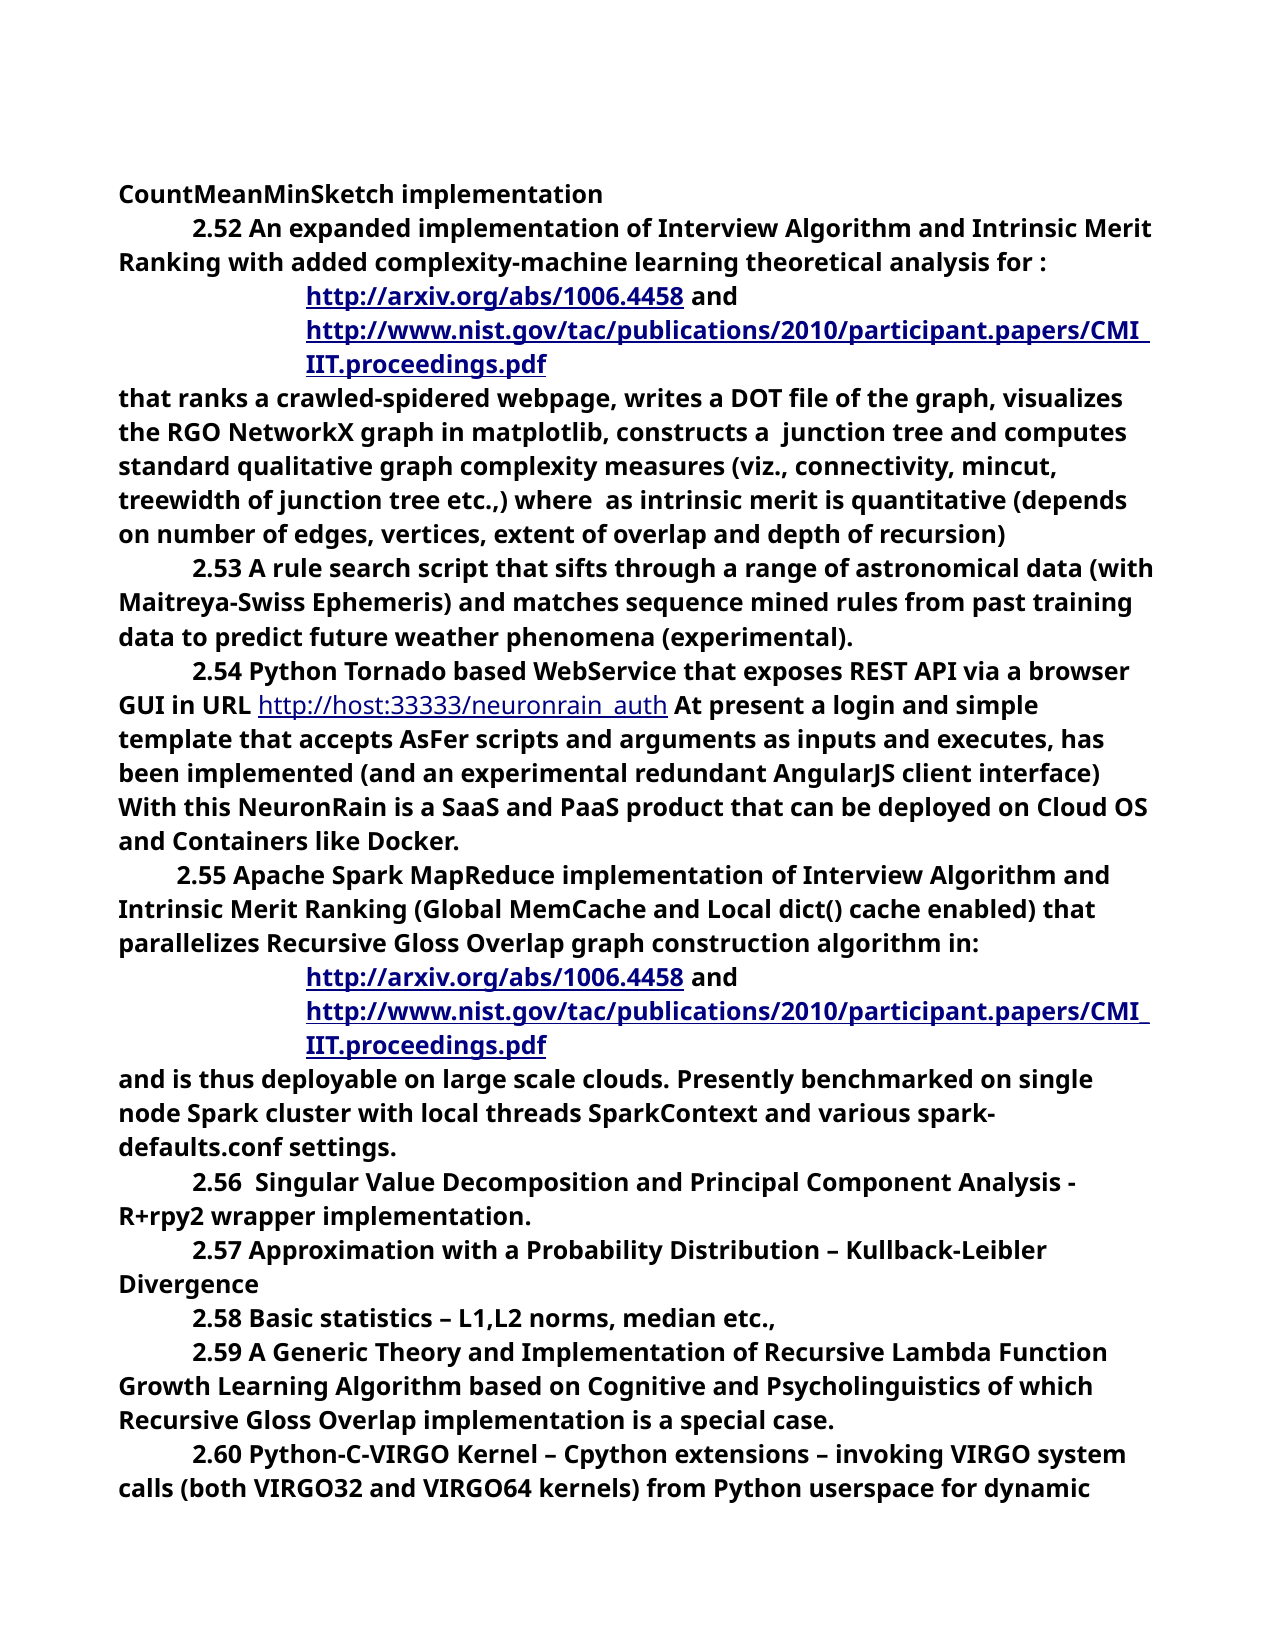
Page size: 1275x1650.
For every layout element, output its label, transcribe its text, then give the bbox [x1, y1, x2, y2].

text 2.54 Python Tornado based WebService that exposes REST API via a browser GUI in URL http://host:33333/neuronrain_auth At present a login and simple template that accepts AsFer scripts and arguments as inputs and executes, has been implemented (and an experimental redundant AngularJS client interface) With this NeuronRain is a SaaS and PaaS product that can be deployed on Cloud OS and Containers like Docker. [118, 653, 1157, 858]
text 2.56 Singular Value Decomposition and Principal Component Analysis - R+rpy2 wrapper implementation. [118, 1164, 1157, 1232]
text 2.60 Python-C-VIRGO Kernel – Cpython extensions – invoking VIRGO system calls (both VIRGO32 and VIRGO64 kernels) from Python userspace for dynamic [118, 1437, 1157, 1505]
text that ranks a crawled-spidered webpage, writes a DOT file of the graph, visualizes the RGO NetworkX graph in matplotlib, constructs a junction tree and computes standard qualitative graph complexity measures (viz., connectivity, mincut, treewidth of junction tree etc.,) where as intrinsic merit is quantitative (depends on number of edges, vertices, extent of overlap and depth of recursion) [118, 381, 1157, 551]
text 2.59 A Generic Theory and Implementation of Recursive Lambda Function Growth Learning Algorithm based on Cognitive and Psycholinguistics of which Recursive Gloss Overlap implementation is a special case. [118, 1334, 1157, 1437]
list http://arxiv.org/abs/1006.4458 and http://www.nist.gov/tac/publications/2010/participant.papers/CMI_IIT.proceedings.pdf [268, 960, 1157, 1062]
text 2.53 A rule search script that sifts through a range of astronomical data (with Maitreya-Swiss Ephemeris) and matches sequence mined rules from past training data to predict future weather phenomena (experimental). [118, 551, 1157, 653]
text 2.52 An expanded implementation of Interview Algorithm and Intrinsic Merit Ranking with added complexity-machine learning theoretical analysis for : [118, 210, 1157, 278]
text and is thus deployable on large scale clouds. Presently benchmarked on single node Spark cluster with local threads SparkContext and various spark-defaults.conf settings. [118, 1062, 1157, 1164]
text CountMeanMinSketch implementation [118, 176, 1157, 210]
text 2.55 Apache Spark MapReduce implementation of Interview Algorithm and Intrinsic Merit Ranking (Global MemCache and Local dict() cache enabled) that parallelizes Recursive Gloss Overlap graph construction algorithm in: [118, 858, 1157, 960]
text 2.58 Basic statistics – L1,L2 norms, median etc., [118, 1300, 1157, 1334]
text 2.57 Approximation with a Probability Distribution – Kullback-Leibler Divergence [118, 1232, 1157, 1300]
list http://arxiv.org/abs/1006.4458 and http://www.nist.gov/tac/publications/2010/participant.papers/CMI_IIT.proceedings.pdf [268, 278, 1157, 381]
